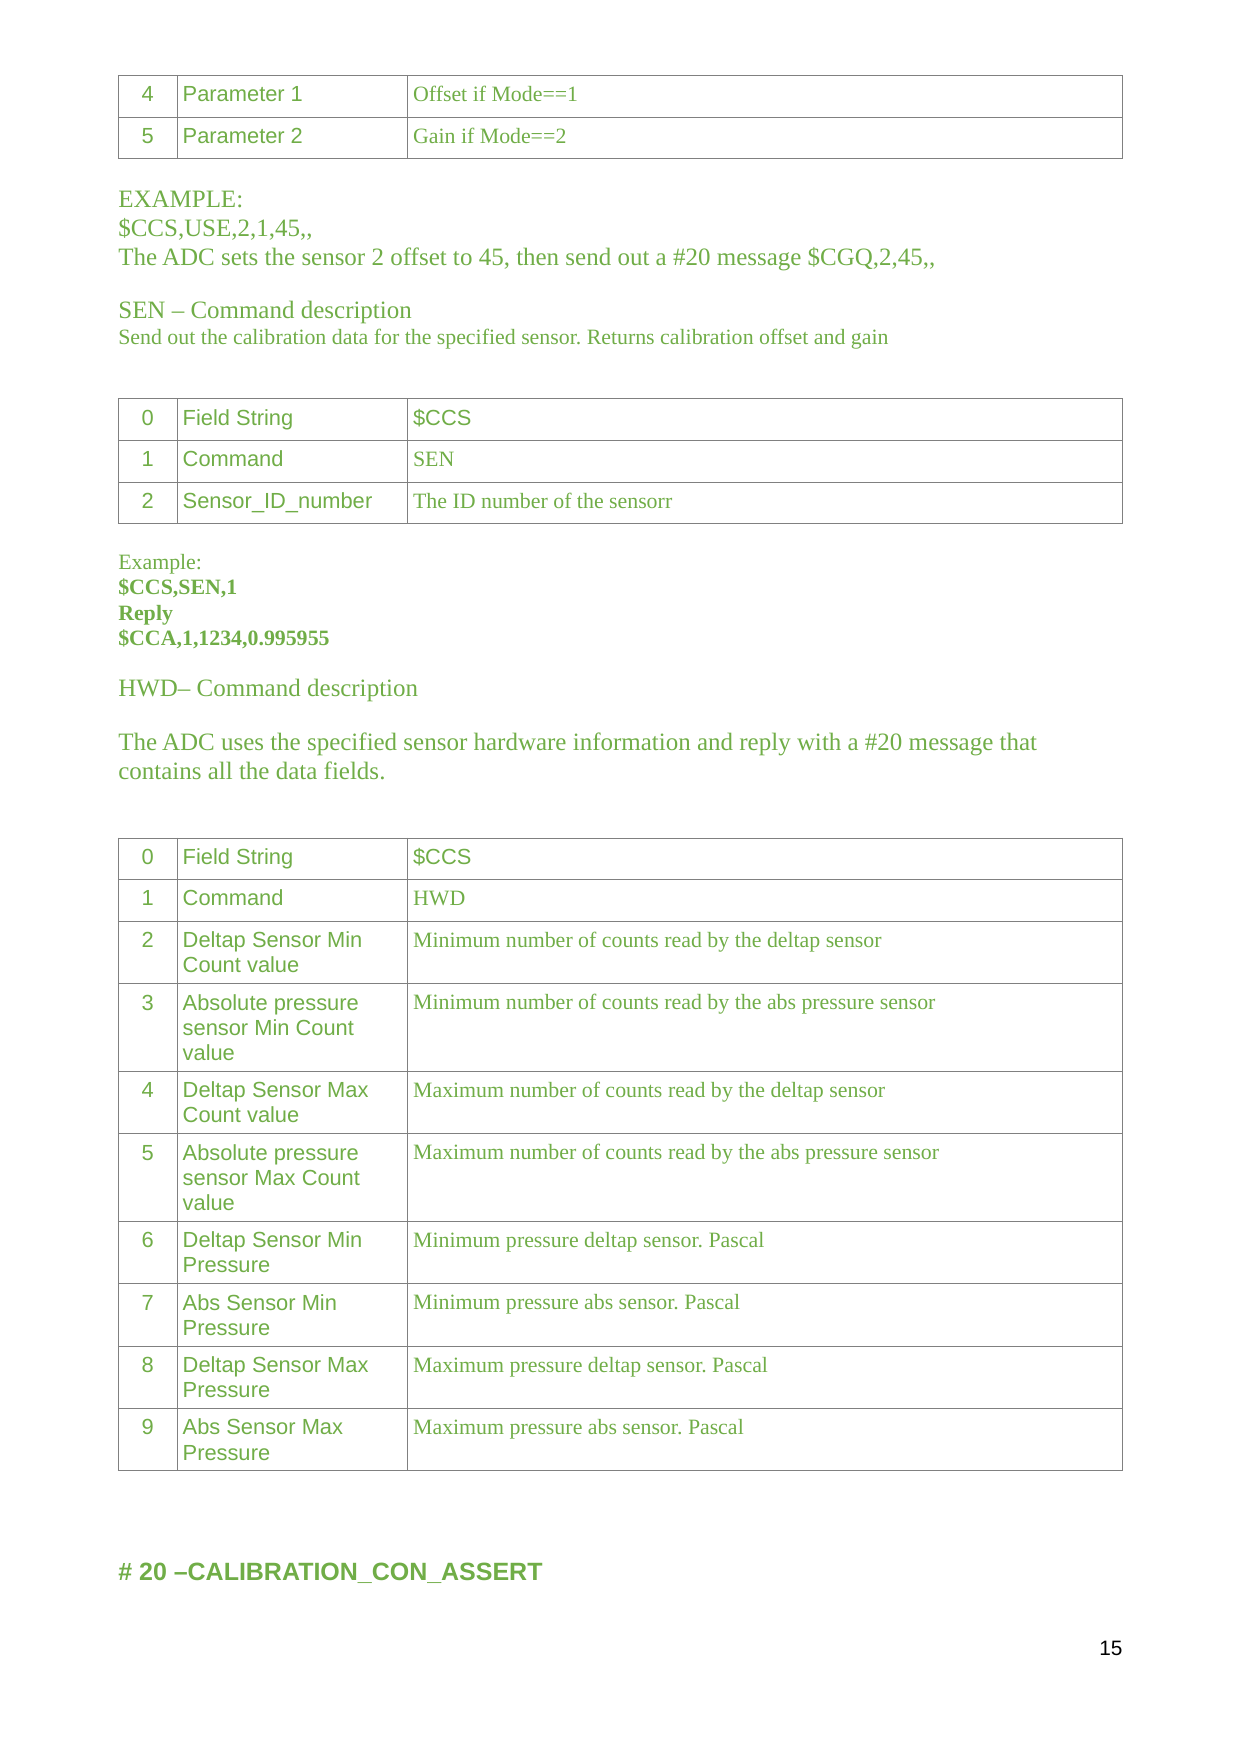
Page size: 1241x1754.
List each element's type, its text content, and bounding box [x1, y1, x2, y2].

table_cell 1 [119, 441, 177, 482]
text $CCS,SEN,1 [118, 574, 1122, 599]
text Example: [118, 549, 1122, 574]
table_cell 2 [119, 922, 177, 983]
text HWD– Command description [118, 673, 1122, 702]
table_header 0 [119, 839, 177, 879]
text Reply [118, 599, 1122, 625]
table_cell Abs Sensor Min Pressure [178, 1284, 407, 1346]
table_cell Minimum number of counts read by the deltap sensor [408, 922, 1122, 983]
text The ADC uses the specified sensor hardware information and reply with a #20 message that contains all the data fields. [118, 727, 1122, 785]
table_cell Parameter 1 [178, 76, 407, 117]
table_cell 2 [119, 483, 177, 523]
table_cell Offset if Mode==1 [408, 76, 1122, 117]
table_cell Sensor_ID_number [178, 483, 407, 523]
table_cell Minimum pressure deltap sensor. Pascal [408, 1222, 1122, 1283]
table_cell Deltap Sensor Max Count value [178, 1072, 407, 1133]
table_cell 7 [119, 1284, 177, 1346]
table_cell Parameter 2 [178, 118, 407, 158]
table_cell Minimum number of counts read by the abs pressure sensor [408, 984, 1122, 1071]
table_cell Absolute pressure sensor Min Count value [178, 984, 407, 1071]
table_cell Deltap Sensor Min Count value [178, 922, 407, 983]
table_cell Gain if Mode==2 [408, 118, 1122, 158]
table_cell Deltap Sensor Max Pressure [178, 1347, 407, 1408]
table_header $CCS [408, 839, 1122, 879]
table_cell 3 [119, 984, 177, 1071]
text Send out the calibration data for the specified sensor. Returns calibration offset and gain [118, 324, 1122, 349]
table_cell 5 [119, 1134, 177, 1221]
text EXAMPLE: [118, 184, 1122, 213]
text # 20 –CALIBRATION_CON_ASSERT [118, 1557, 1122, 1586]
table_header Field String [178, 839, 407, 879]
table_cell Maximum number of counts read by the deltap sensor [408, 1072, 1122, 1133]
table_header 0 [119, 399, 177, 440]
table_cell 9 [119, 1409, 177, 1470]
table_header Field String [178, 399, 407, 440]
table_cell 6 [119, 1222, 177, 1283]
table_cell Abs Sensor Max Pressure [178, 1409, 407, 1470]
table_cell 4 [119, 76, 177, 117]
table_cell Maximum number of counts read by the abs pressure sensor [408, 1134, 1122, 1221]
table_cell The ID number of the sensorr [408, 483, 1122, 523]
text The ADC sets the sensor 2 offset to 45, then send out a #20 message $CGQ,2,45,, [118, 242, 1122, 270]
table_cell 1 [119, 880, 177, 921]
table_cell Maximum pressure abs sensor. Pascal [408, 1409, 1122, 1470]
table_cell Deltap Sensor Min Pressure [178, 1222, 407, 1283]
text $CCS,USE,2,1,45,, [118, 213, 1122, 242]
table_cell 4 [119, 1072, 177, 1133]
table_cell HWD [408, 880, 1122, 921]
table_cell 5 [119, 118, 177, 158]
table_cell Command [178, 880, 407, 921]
table_header $CCS [408, 399, 1122, 440]
table_cell Absolute pressure sensor Max Count value [178, 1134, 407, 1221]
table_cell 8 [119, 1347, 177, 1408]
table_cell Maximum pressure deltap sensor. Pascal [408, 1347, 1122, 1408]
text SEN – Command description [118, 296, 1122, 324]
text $CCA,1,1234,0.995955 [118, 625, 1122, 650]
table_cell Minimum pressure abs sensor. Pascal [408, 1284, 1122, 1346]
table_cell Command [178, 441, 407, 482]
table_cell SEN [408, 441, 1122, 482]
